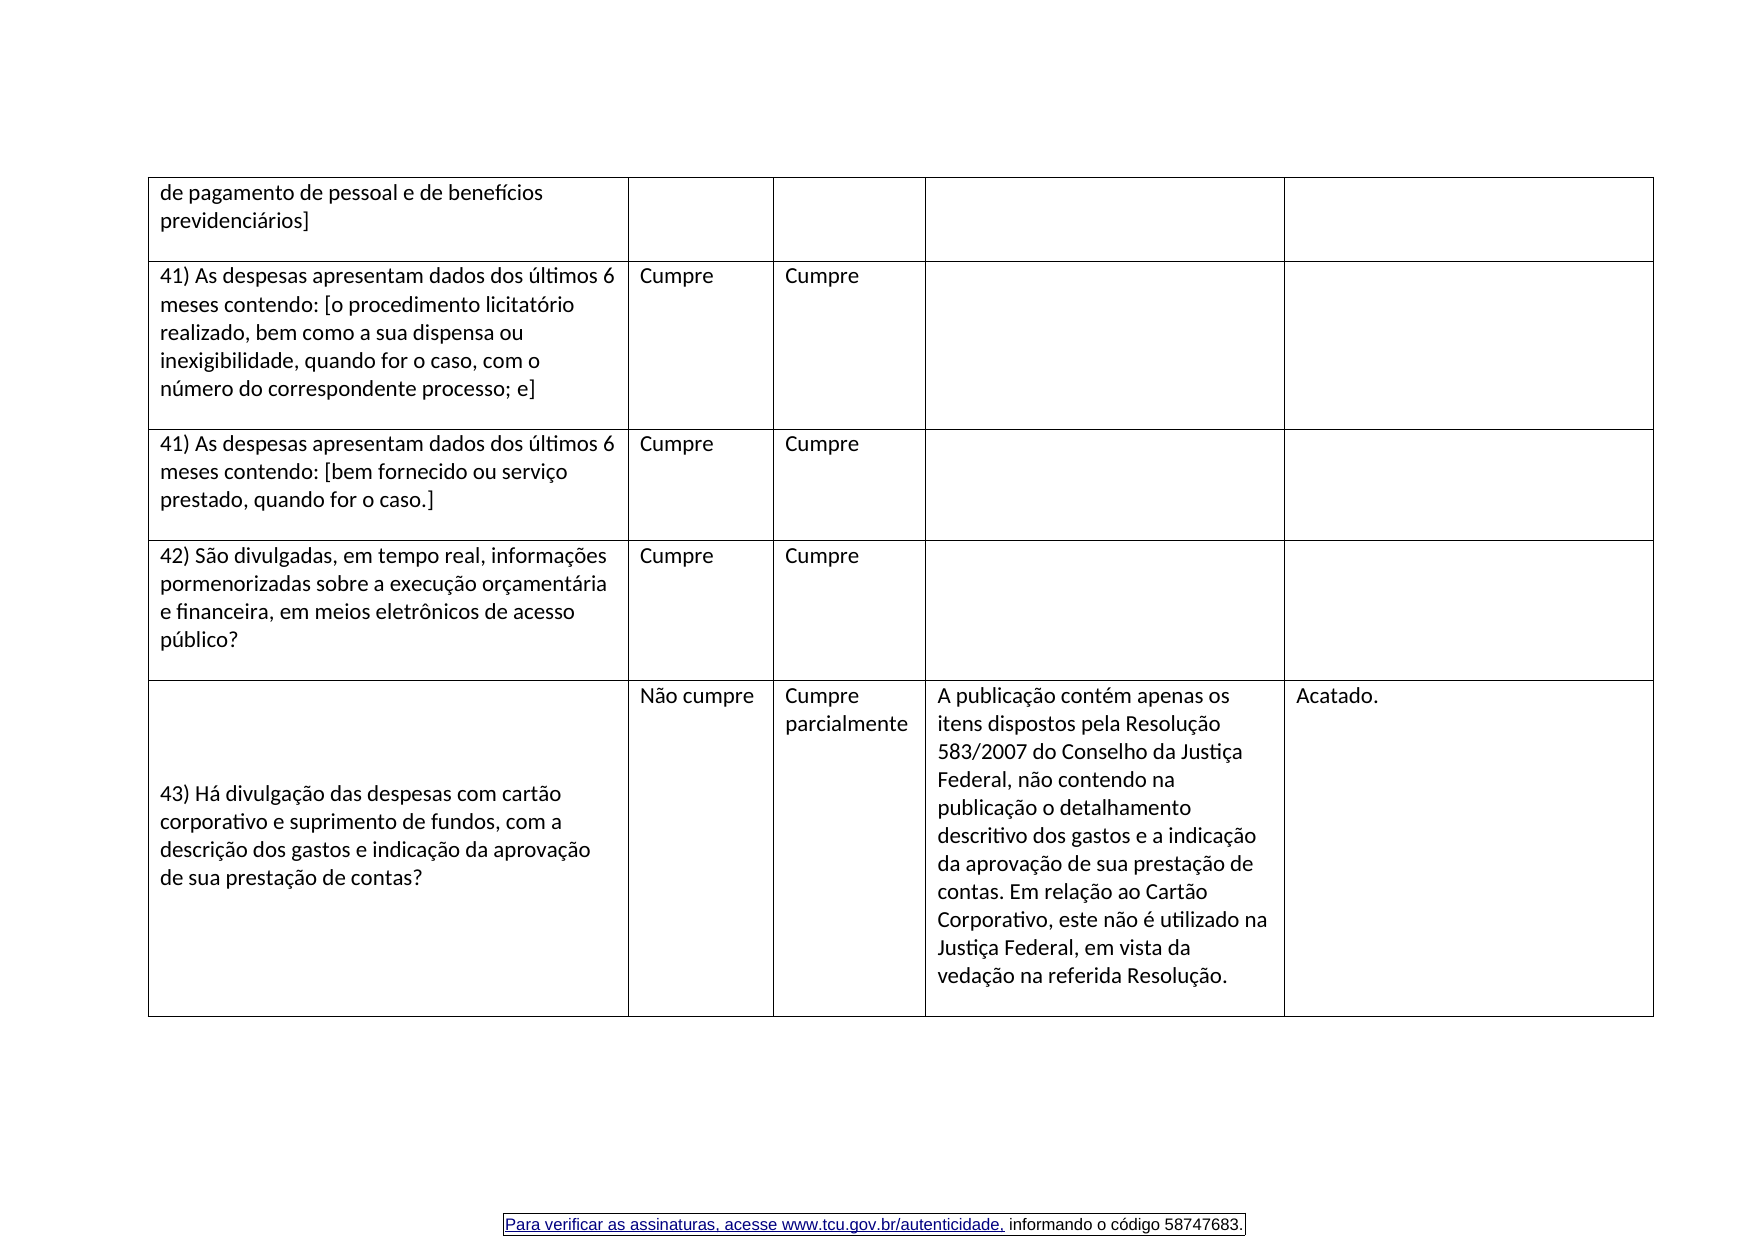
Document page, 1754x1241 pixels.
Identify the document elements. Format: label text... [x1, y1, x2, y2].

table_cell [926, 541, 1284, 680]
table_cell Cumpre [629, 541, 773, 680]
table_header [1285, 178, 1653, 261]
table_cell [1285, 262, 1653, 428]
table_cell Cumpre [629, 430, 773, 540]
table_cell Cumpre [774, 541, 925, 680]
table_header [774, 178, 925, 261]
table_cell A publicação contém apenas os itens dispostos pela Resolução 583/2007 do Conselho da Justiça Federal, não contendo na publicação o detalhamento descritivo dos gastos e a indicação da aprovação de sua prestação de contas. Em relação ao Cartão Corporativo, este não é utilizado na Justiça Federal, em vista da vedação na referida Resolução. [926, 681, 1284, 1016]
table_cell [926, 262, 1284, 428]
table_cell [1285, 541, 1653, 680]
table_cell [1285, 430, 1653, 540]
table_cell [926, 430, 1284, 540]
table_cell Cumpre [774, 430, 925, 540]
table_header de pagamento de pessoal e de benefícios previdenciários] [149, 178, 628, 261]
table_header [629, 178, 773, 261]
table_cell Não cumpre [629, 681, 773, 1016]
table_cell Acatado. [1285, 681, 1653, 1016]
table_header [926, 178, 1284, 261]
table_cell 41) As despesas apresentam dados dos últimos 6 meses contendo: [bem fornecido ou serviço prestado, quando for o caso.] [149, 430, 628, 540]
table_cell Cumpre [629, 262, 773, 428]
table_cell Cumpre parcialmente [774, 681, 925, 1016]
table_cell Cumpre [774, 262, 925, 428]
table_cell 41) As despesas apresentam dados dos últimos 6 meses contendo: [o procedimento licitatório realizado, bem como a sua dispensa ou inexigibilidade, quando for o caso, com o número do correspondente processo; e] [149, 262, 628, 428]
table_cell 43) Há divulgação das despesas com cartão corporativo e suprimento de fundos, com a descrição dos gastos e indicação da aprovação de sua prestação de contas? [149, 681, 628, 1016]
table_cell 42) São divulgadas, em tempo real, informações pormenorizadas sobre a execução orçamentária e financeira, em meios eletrônicos de acesso público? [149, 541, 628, 680]
